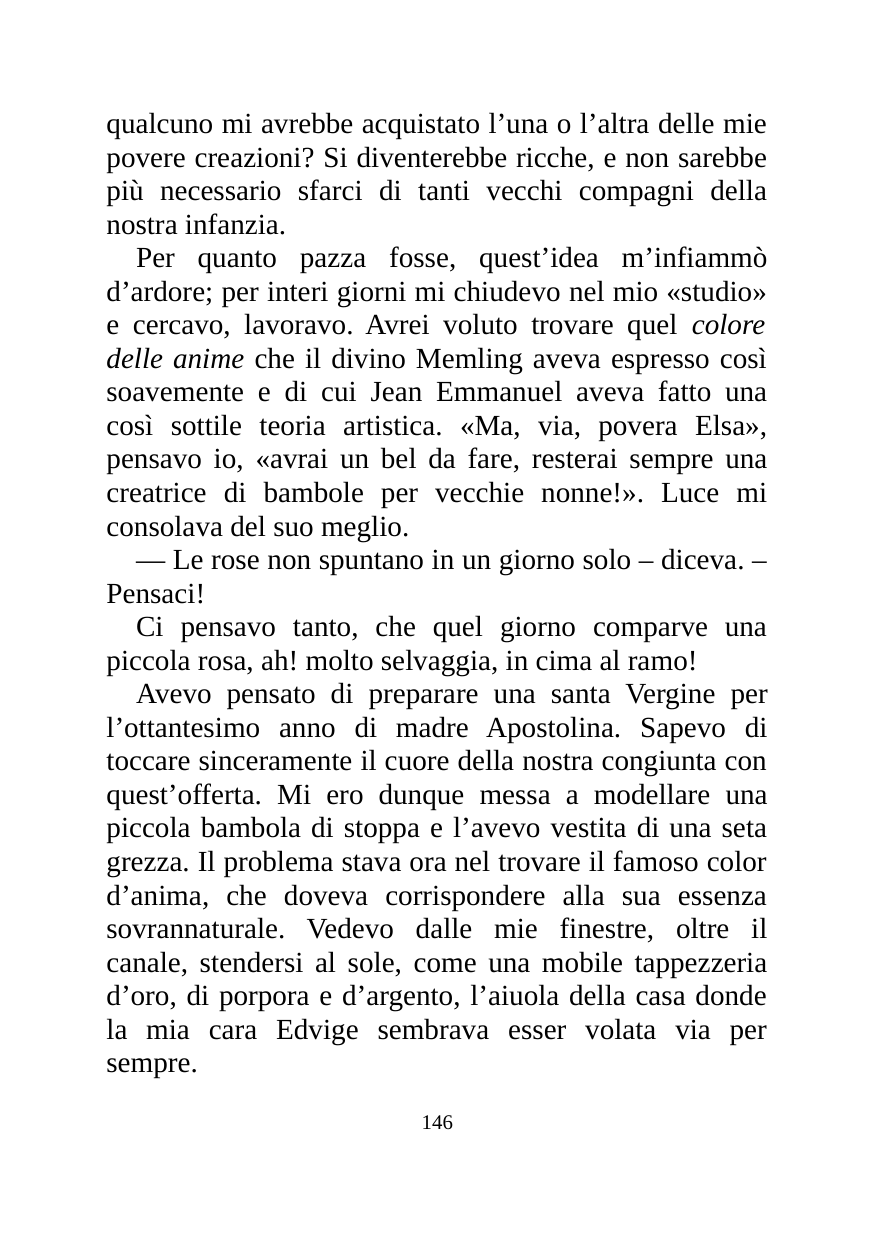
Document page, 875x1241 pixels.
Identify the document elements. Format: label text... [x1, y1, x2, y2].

text — Le rose non spuntano in un giorno solo – diceva. – Pensaci! [106, 542, 768, 609]
text qualcuno mi avrebbe acquistato l’una o l’altra delle mie povere creazioni? Si diventerebbe ricche, e non sarebbe più necessario sfarci di tanti vecchi compagni della nostra infanzia. [106, 106, 768, 240]
text Ci pensavo tanto, che quel giorno comparve una piccola rosa, ah! molto selvaggia, in cima al ramo! [106, 609, 768, 676]
text Per quanto pazza fosse, quest’idea m’infiammò d’ardore; per interi giorni mi chiudevo nel mio «studio» e cercavo, lavoravo. Avrei voluto trovare quel colore delle anime che il divino Memling aveva espresso così soavemente e di cui Jean Emmanuel aveva fatto una così sottile teoria artistica. «Ma, via, povera Elsa», pensavo io, «avrai un bel da fare, resterai sempre una creatrice di bambole per vecchie nonne!». Luce mi consolava del suo meglio. [106, 240, 768, 542]
text Avevo pensato di preparare una santa Vergine per l’ottantesimo anno di madre Apostolina. Sapevo di toccare sinceramente il cuore della nostra congiunta con quest’offerta. Mi ero dunque messa a modellare una piccola bambola di stoppa e l’avevo vestita di una seta grezza. Il problema stava ora nel trovare il famoso color d’anima, che doveva corrispondere alla sua essenza sovrannaturale. Vedevo dalle mie finestre, oltre il canale, stendersi al sole, come una mobile tappezzeria d’oro, di porpora e d’argento, l’aiuola della casa donde la mia cara Edvige sembrava esser volata via per sempre. [106, 676, 768, 1079]
